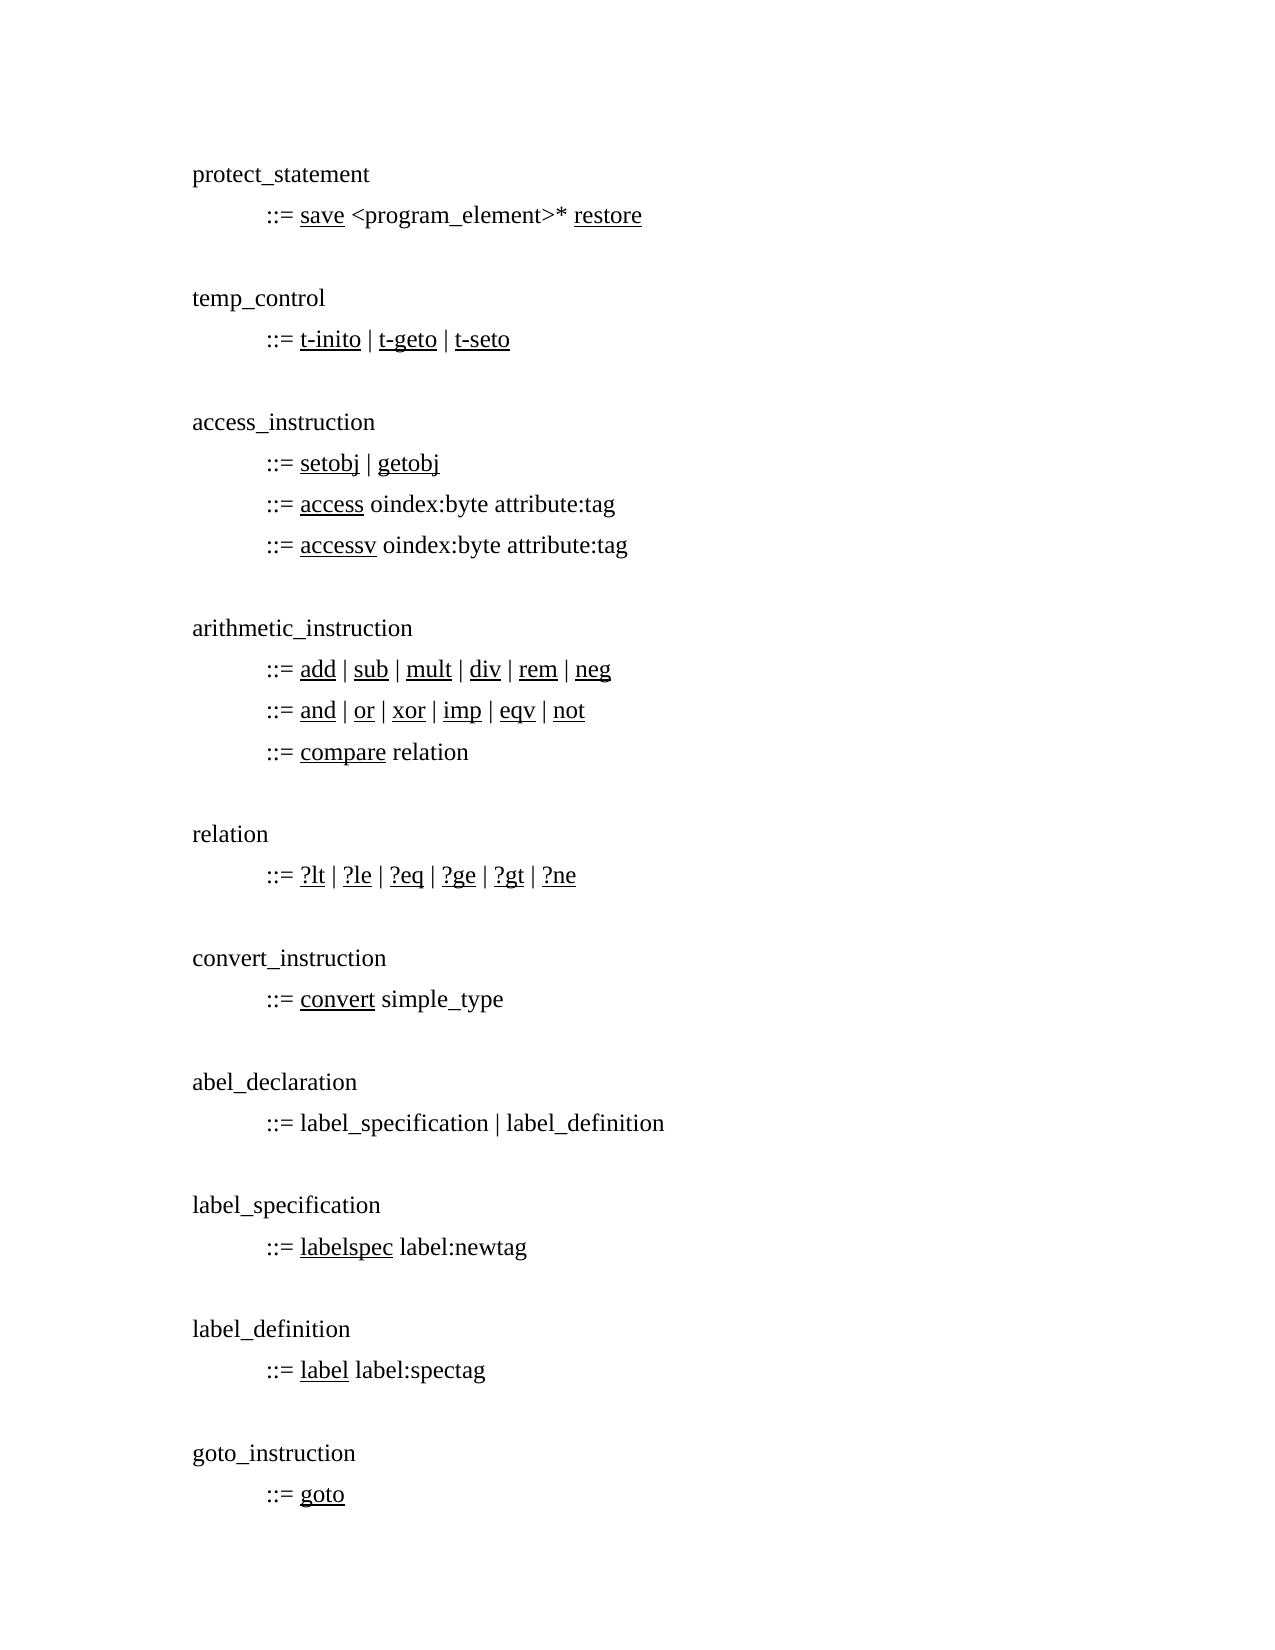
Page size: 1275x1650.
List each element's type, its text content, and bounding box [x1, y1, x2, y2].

text ::= labelspec label:newtag [118, 1232, 1157, 1261]
text ::= t-inito | t-geto | t-seto [118, 324, 1157, 353]
text label_specification [118, 1191, 1157, 1219]
text convert_instruction [118, 943, 1157, 972]
text goto_instruction [118, 1438, 1157, 1467]
text ::= goto [118, 1479, 1157, 1508]
text ::= access oindex:byte attribute:tag [118, 489, 1157, 518]
text ::= setobj | getobj [118, 448, 1157, 477]
text temp_control [118, 283, 1157, 312]
text ::= label_specification | label_definition [118, 1108, 1157, 1137]
text ::= and | or | xor | imp | eqv | not [118, 696, 1157, 724]
text ::= compare relation [118, 737, 1157, 766]
text relation [118, 819, 1157, 848]
text ::= accessv oindex:byte attribute:tag [118, 531, 1157, 559]
text protect_statement [118, 159, 1157, 188]
text ::= save <program_element>* restore [118, 201, 1157, 229]
text ::= ?lt | ?le | ?eq | ?ge | ?gt | ?ne [118, 861, 1157, 889]
text ::= add | sub | mult | div | rem | neg [118, 654, 1157, 683]
text access_instruction [118, 407, 1157, 436]
text ::= convert simple_type [118, 984, 1157, 1013]
text ::= label label:spectag [118, 1356, 1157, 1384]
text arithmetic_instruction [118, 613, 1157, 642]
text abel_declaration [118, 1067, 1157, 1096]
text label_definition [118, 1314, 1157, 1343]
